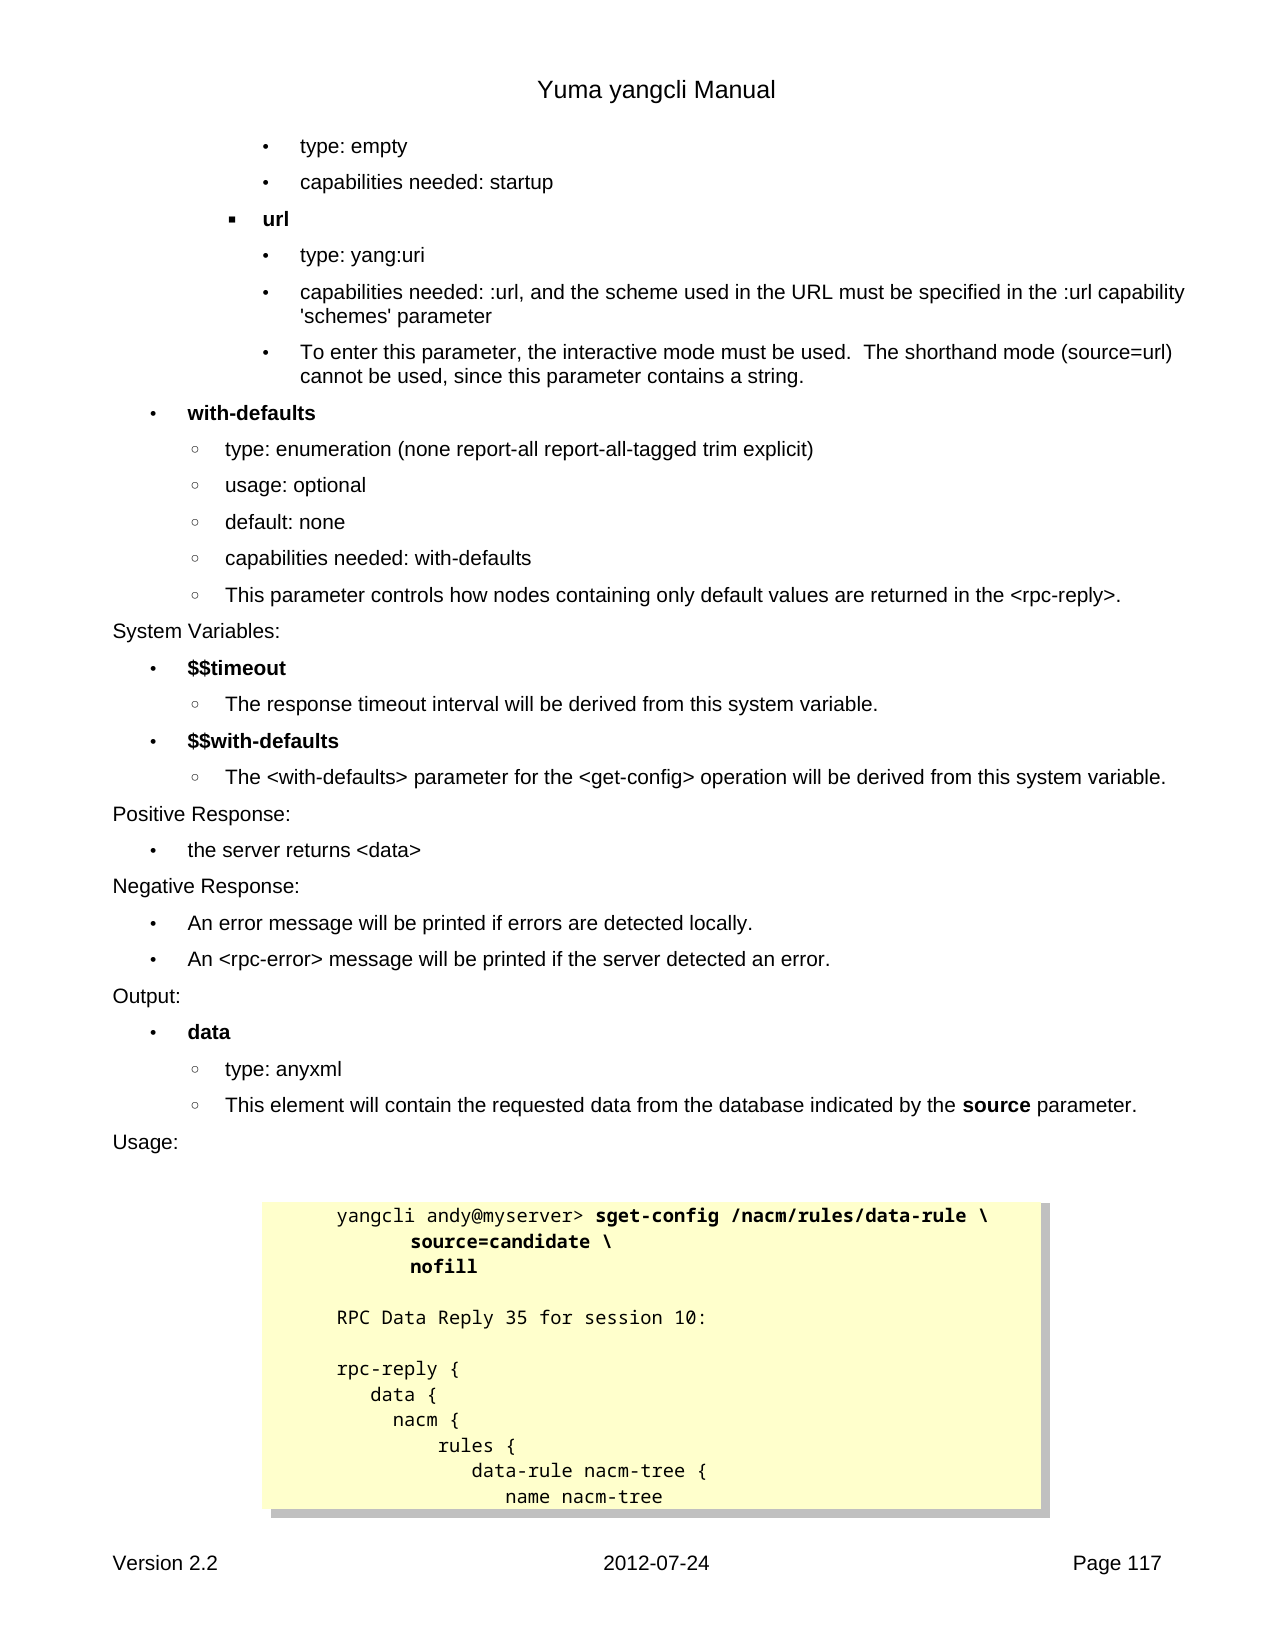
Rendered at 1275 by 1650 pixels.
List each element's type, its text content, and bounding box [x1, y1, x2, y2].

list url [225, 207, 1200, 231]
list type: anyxml [187, 1057, 1200, 1081]
list capabilities needed: :url, and the scheme used in the URL must be specified in the :url capability 'schemes' parameter [262, 279, 1200, 327]
text Output: [112, 984, 1200, 1008]
text RPC Data Reply 35 for session 10: [262, 1304, 1041, 1330]
text data { [262, 1381, 1041, 1407]
text source=candidate \ [262, 1228, 1041, 1253]
list The <with-defaults> parameter for the <get-config> operation will be derived from this system variable. [187, 765, 1200, 789]
text name nacm-tree [262, 1483, 1041, 1509]
list the server returns <data> [150, 838, 1200, 862]
text Negative Response: [112, 874, 1200, 898]
list $$with-defaults [150, 728, 1200, 752]
text rpc-reply { [262, 1356, 1041, 1381]
list capabilities needed: startup [262, 170, 1200, 194]
text nacm { [262, 1407, 1041, 1432]
list An error message will be printed if errors are detected locally. [150, 911, 1200, 935]
list with-defaults [150, 400, 1200, 424]
list To enter this parameter, the interactive mode must be used. The shorthand mode (source=url) cannot be used, since this parameter contains a string. [262, 340, 1200, 388]
text yangcli andy@myserver> sget-config /nacm/rules/data-rule \ [262, 1202, 1041, 1228]
list This element will contain the requested data from the database indicated by the source parameter. [187, 1093, 1200, 1117]
text rules { [262, 1432, 1041, 1458]
list data [150, 1020, 1200, 1044]
text System Variables: [112, 619, 1200, 643]
list default: none [187, 510, 1200, 534]
list The response timeout interval will be derived from this system variable. [187, 692, 1200, 716]
text nofill [262, 1253, 1041, 1279]
list This parameter controls how nodes containing only default values are returned in the <rpc-reply>. [187, 583, 1200, 607]
list type: empty [262, 134, 1200, 158]
list An <rpc-error> message will be printed if the server detected an error. [150, 947, 1200, 971]
list capabilities needed: with-defaults [187, 546, 1200, 570]
list type: enumeration (none report-all report-all-tagged trim explicit) [187, 437, 1200, 461]
text data-rule nacm-tree { [262, 1458, 1041, 1483]
list type: yang:uri [262, 243, 1200, 267]
text Usage: [112, 1129, 1200, 1153]
text Positive Response: [112, 801, 1200, 825]
list usage: optional [187, 473, 1200, 497]
list $$timeout [150, 656, 1200, 679]
